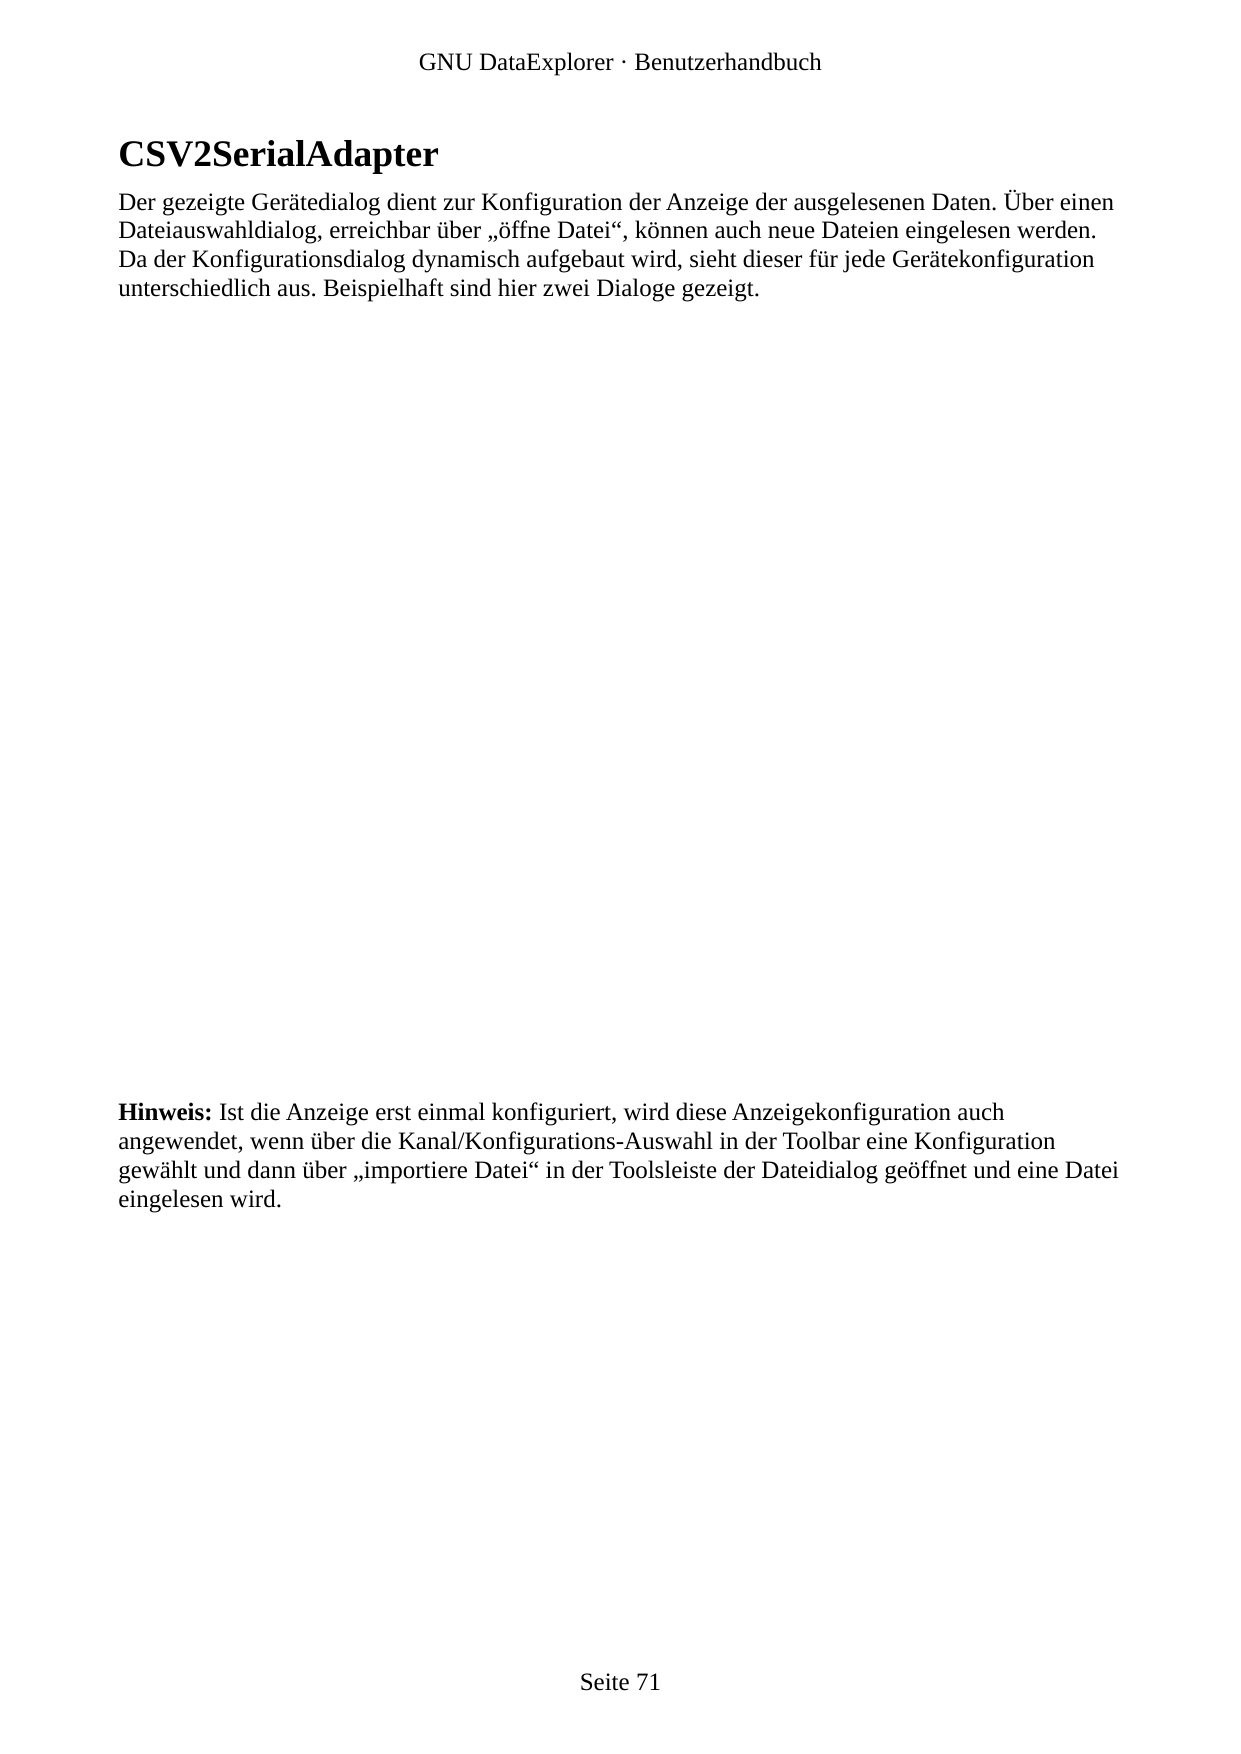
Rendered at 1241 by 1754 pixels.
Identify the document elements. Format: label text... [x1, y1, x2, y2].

subtitle CSV2SerialAdapter [118, 131, 1122, 174]
text Hinweis: Ist die Anzeige erst einmal konfiguriert, wird diese Anzeigekonfiguration auch angewendet, wenn über die Kanal/Konfigurations-Auswahl in der Toolbar eine Konfiguration gewählt und dann über „importiere Datei“ in der Toolsleiste der Dateidialog geöffnet und eine Datei eingelesen wird. [118, 1097, 1122, 1212]
text Der gezeigte Gerätedialog dient zur Konfiguration der Anzeige der ausgelesenen Daten. Über einen Dateiauswahldialog, erreichbar über „öffne Datei“, können auch neue Dateien eingelesen werden. Da der Konfigurationsdialog dynamisch aufgebaut wird, sieht dieser für jede Gerätekonfiguration unterschiedlich aus. Beispielhaft sind hier zwei Dialoge gezeigt. [118, 187, 1122, 302]
